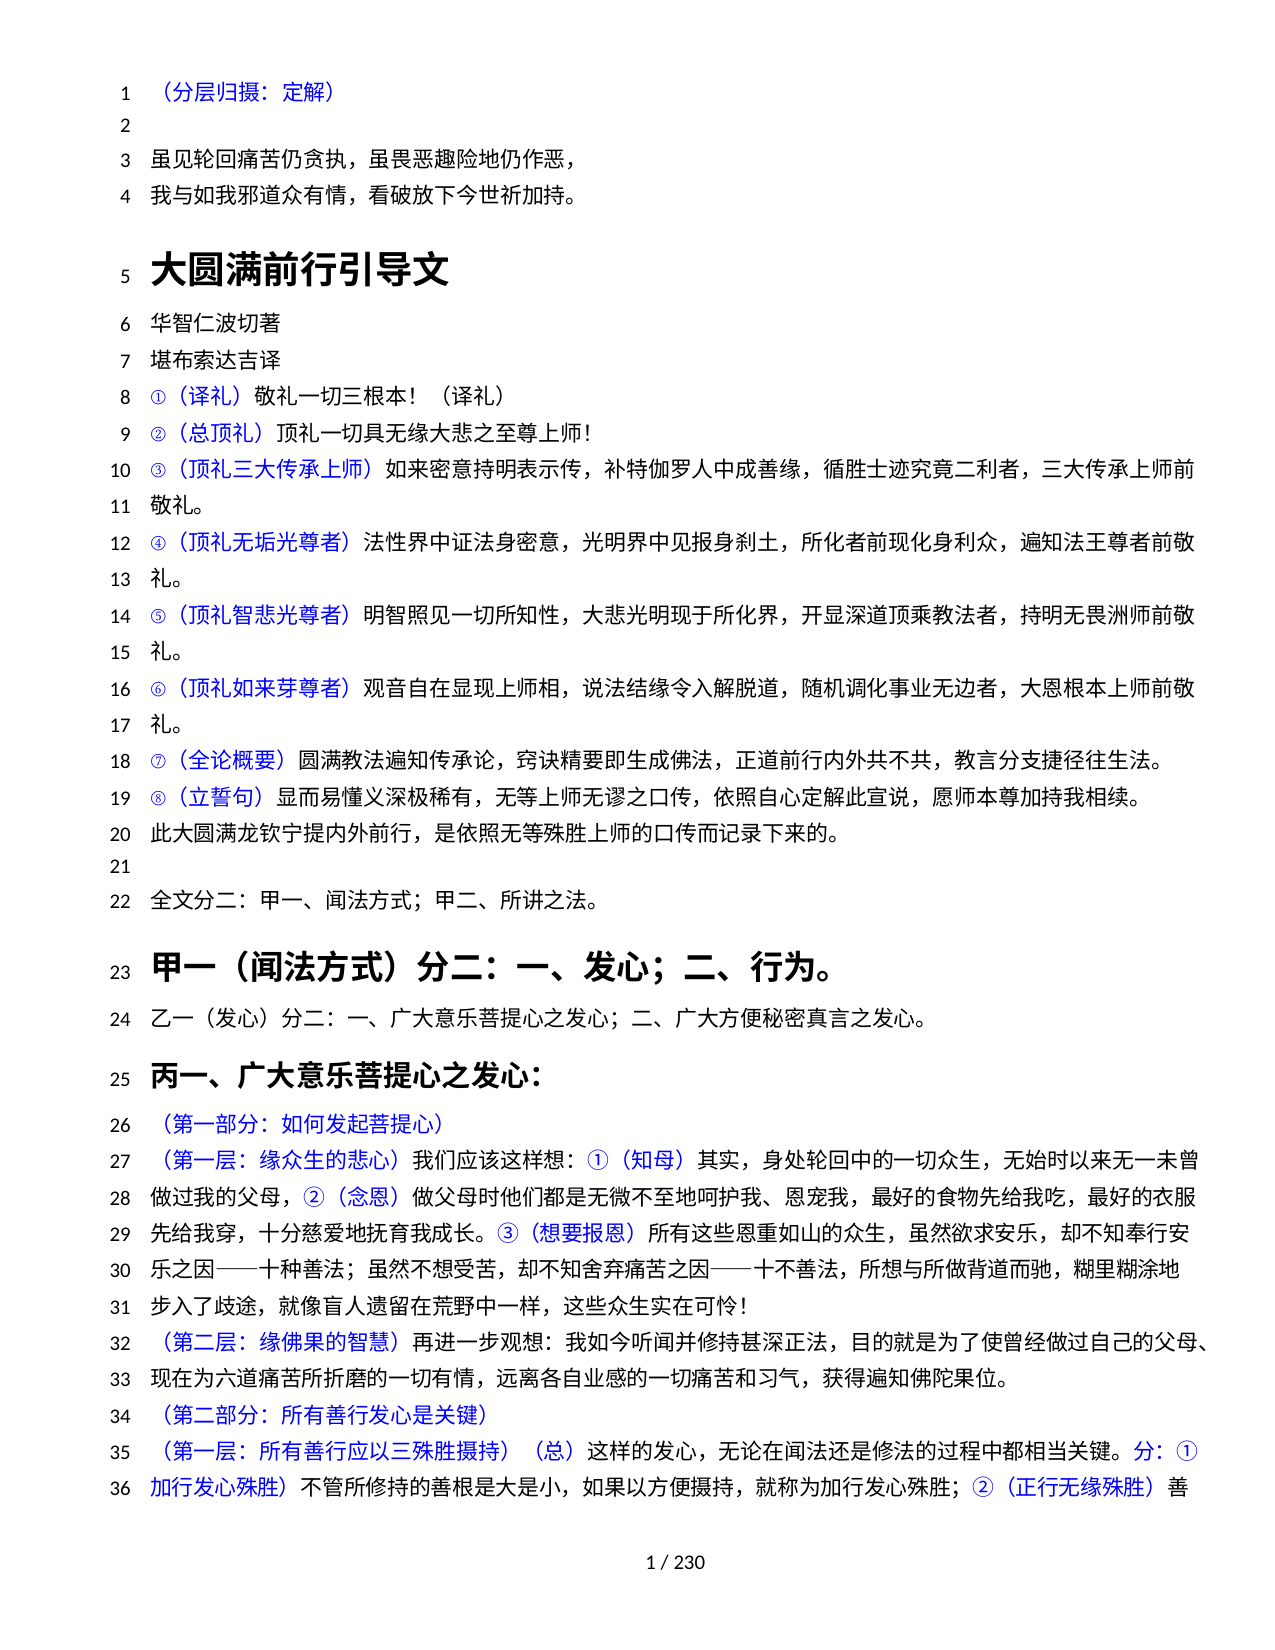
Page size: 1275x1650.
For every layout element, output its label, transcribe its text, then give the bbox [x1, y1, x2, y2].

text ①（译礼）敬礼一切三根本！（译礼） [150, 379, 1200, 411]
text 华智仁波切著 [150, 306, 1200, 338]
text 我与如我邪道众有情，看破放下今世祈加持。 [150, 178, 1200, 210]
text ⑧（立誓句）显而易懂义深极稀有，无等上师无谬之口传，依照自心定解此宣说，愿师本尊加持我相续。 [150, 780, 1200, 812]
text （第一部分：如何发起菩提心） [150, 1107, 1200, 1138]
text （第一层：缘众生的悲心）我们应该这样想：①（知母）其实，身处轮回中的一切众生，无始时以来无一未曾做过我的父母，②（念恩）做父母时他们都是无微不至地呵护我、恩宠我，最好的食物先给我吃，最好的衣服先给我穿，十分慈爱地抚育我成长。③（想要报恩）所有这些恩重如山的众生，虽然欲求安乐，却不知奉行安乐之因——十种善法；虽然不想受苦，却不知舍弃痛苦之因——十不善法，所想与所做背道而驰，糊里糊涂地步入了歧途，就像盲人遗留在荒野中一样，这些众生实在可怜！ [150, 1143, 1200, 1320]
text 虽见轮回痛苦仍贪执，虽畏恶趣险地仍作恶， [150, 142, 1200, 174]
text 此大圆满龙钦宁提内外前行，是依照无等殊胜上师的口传而记录下来的。 [150, 816, 1200, 848]
text （第二部分：所有善行发心是关键） [150, 1398, 1200, 1429]
text ⑤（顶礼智悲光尊者）明智照见一切所知性，大悲光明现于所化界，开显深道顶乘教法者，持明无畏洲师前敬礼。 [150, 598, 1200, 666]
text 全文分二：甲一、闻法方式；甲二、所讲之法。 [150, 883, 1200, 915]
text ④（顶礼无垢光尊者）法性界中证法身密意，光明界中见报身刹土，所化者前现化身利众，遍知法王尊者前敬礼。 [150, 525, 1200, 593]
text 乙一（发心）分二：一、广大意乐菩提心之发心；二、广大方便秘密真言之发心。 [150, 1001, 1200, 1033]
text （分层归摄：定解） [150, 75, 1200, 107]
text （第二层：缘佛果的智慧）再进一步观想：我如今听闻并修持甚深正法，目的就是为了使曾经做过自己的父母、现在为六道痛苦所折磨的一切有情，远离各自业感的一切痛苦和习气，获得遍知佛陀果位。 [150, 1325, 1200, 1393]
text ③（顶礼三大传承上师）如来密意持明表示传，补特伽罗人中成善缘，循胜士迹究竟二利者，三大传承上师前敬礼。 [150, 452, 1200, 520]
text ⑦（全论概要）圆满教法遍知传承论，窍诀精要即生成佛法，正道前行内外共不共，教言分支捷径往生法。 [150, 743, 1200, 775]
text ②（总顶礼）顶礼一切具无缘大悲之至尊上师！ [150, 416, 1200, 447]
subtitle 甲一（闻法方式）分二：一、发心；二、行为。 [150, 940, 1200, 989]
text ⑥（顶礼如来芽尊者）观音自在显现上师相，说法结缘令入解脱道，随机调化事业无边者，大恩根本上师前敬礼。 [150, 671, 1200, 739]
text （第一层：所有善行应以三殊胜摄持）（总）这样的发心，无论在闻法还是修法的过程中都相当关键。分：①加行发心殊胜）不管所修持的善根是大是小，如果以方便摄持，就称为加行发心殊胜；②（正行无缘殊胜）善 [150, 1434, 1200, 1502]
text 堪布索达吉译 [150, 343, 1200, 374]
subtitle 大圆满前行引导文 [150, 240, 1200, 294]
subtitle 丙一、广大意乐菩提心之发心： [150, 1052, 1200, 1094]
